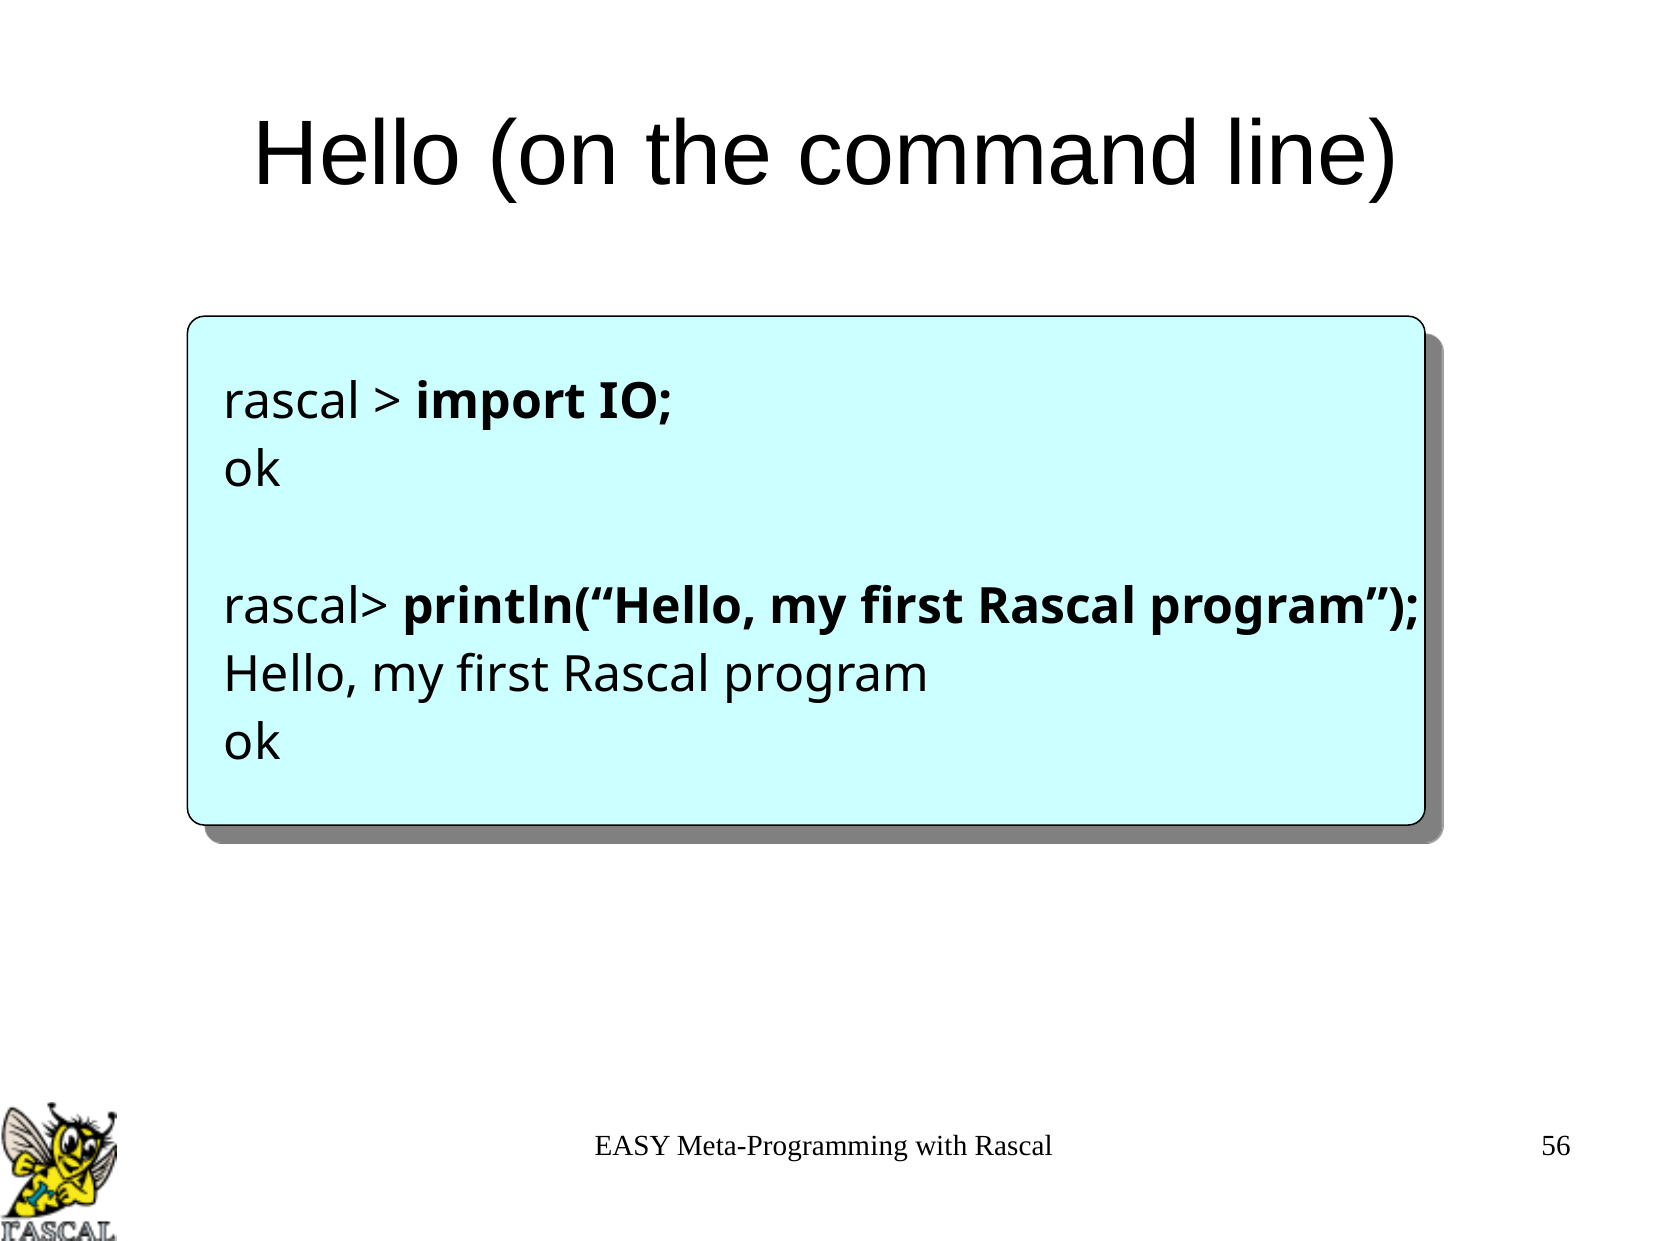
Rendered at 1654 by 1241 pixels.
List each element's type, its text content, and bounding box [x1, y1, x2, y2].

text_box rascal > import IO; ok rascal> println(“Hello, my first Rascal program”); Hello, my first Rascal program ok [209, 357, 1420, 842]
text_box [187, 316, 1426, 826]
title Hello (on the command line) [82, 49, 1571, 257]
picture [0, 1102, 117, 1241]
